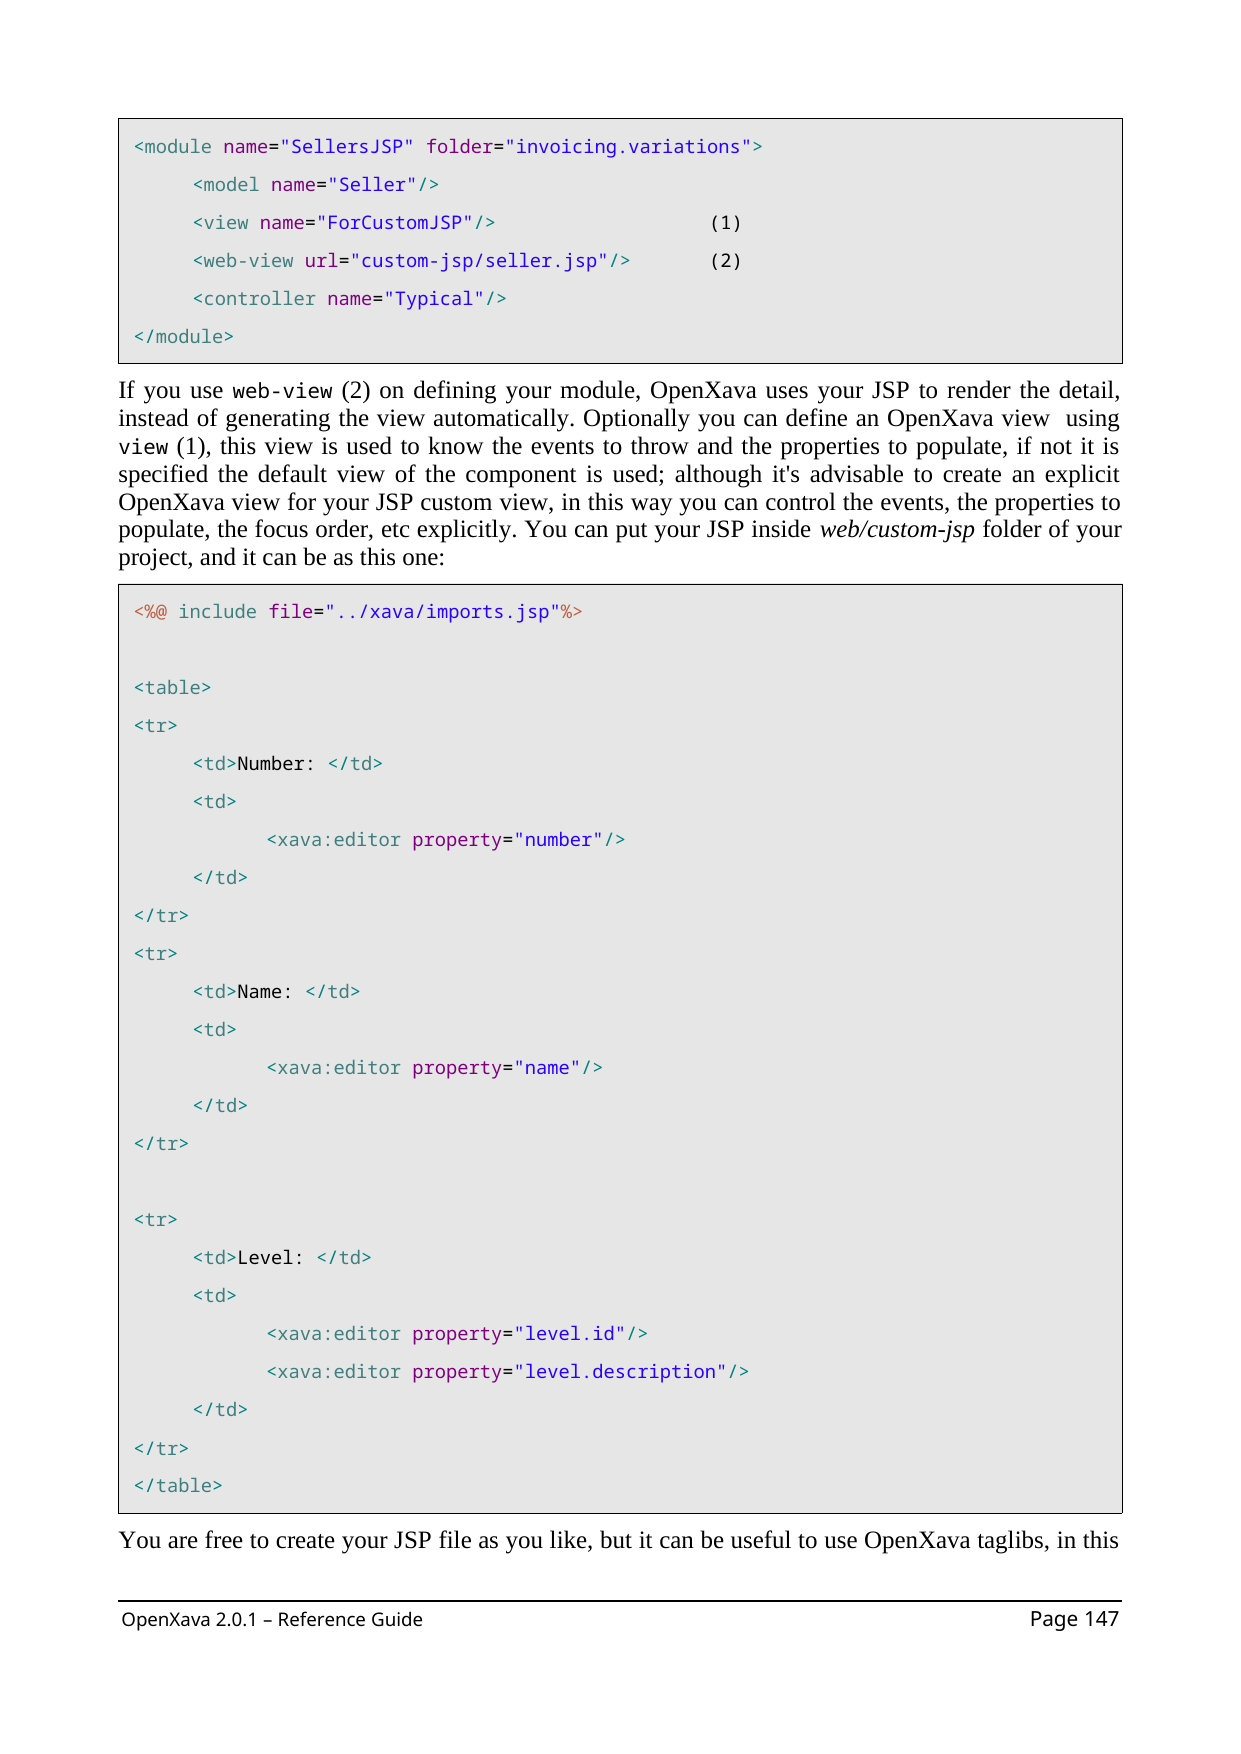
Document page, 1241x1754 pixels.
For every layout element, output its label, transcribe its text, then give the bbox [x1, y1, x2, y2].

text <xava:editor property="level.description"/> [119, 1344, 1122, 1382]
text <tr> [119, 1192, 1122, 1230]
text </tr> [119, 1116, 1122, 1154]
text <xava:editor property="number"/> [119, 812, 1122, 850]
text <td>Number: </td> [119, 736, 1122, 774]
text </td> [119, 1382, 1122, 1420]
text <td> [119, 774, 1122, 812]
text If you use web-view (2) on defining your module, OpenXava uses your JSP to render the detail, instead of generating the view automatically. Optionally you can define an OpenXava view using view (1), this view is used to know the events to throw and the properties to populate, if not it is specified the default view of the component is used; although it's advisable to create an explicit OpenXava view for your JSP custom view, in this way you can control the events, the properties to populate, the focus order, etc explicitly. You can put your JSP inside web/custom-jsp folder of your project, and it can be as this one: [118, 376, 1122, 571]
text <web-view url="custom-jsp/seller.jsp"/> (2) [119, 232, 1122, 270]
text <td>Name: </td> [119, 964, 1122, 1002]
text <td>Level: </td> [119, 1230, 1122, 1268]
text <table> [119, 659, 1122, 698]
text <xava:editor property="name"/> [119, 1040, 1122, 1078]
text You are free to create your JSP file as you like, but it can be useful to use OpenXava taglibs, in this [118, 1526, 1122, 1553]
text </td> [119, 1078, 1122, 1116]
text <view name="ForCustomJSP"/> (1) [119, 194, 1122, 232]
text <%@ include file="../xava/imports.jsp"%> [119, 585, 1122, 622]
text </td> [119, 850, 1122, 888]
text </table> [119, 1458, 1122, 1513]
text <td> [119, 1002, 1122, 1040]
text </tr> [119, 888, 1122, 926]
text <tr> [119, 698, 1122, 736]
text <tr> [119, 926, 1122, 964]
text <td> [119, 1268, 1122, 1306]
text </module> [119, 308, 1122, 363]
text <xava:editor property="level.id"/> [119, 1306, 1122, 1344]
text </tr> [119, 1420, 1122, 1458]
text <module name="SellersJSP" folder="invoicing.variations"> [119, 119, 1122, 156]
text <controller name="Typical"/> [119, 270, 1122, 308]
text <model name="Seller"/> [119, 156, 1122, 194]
